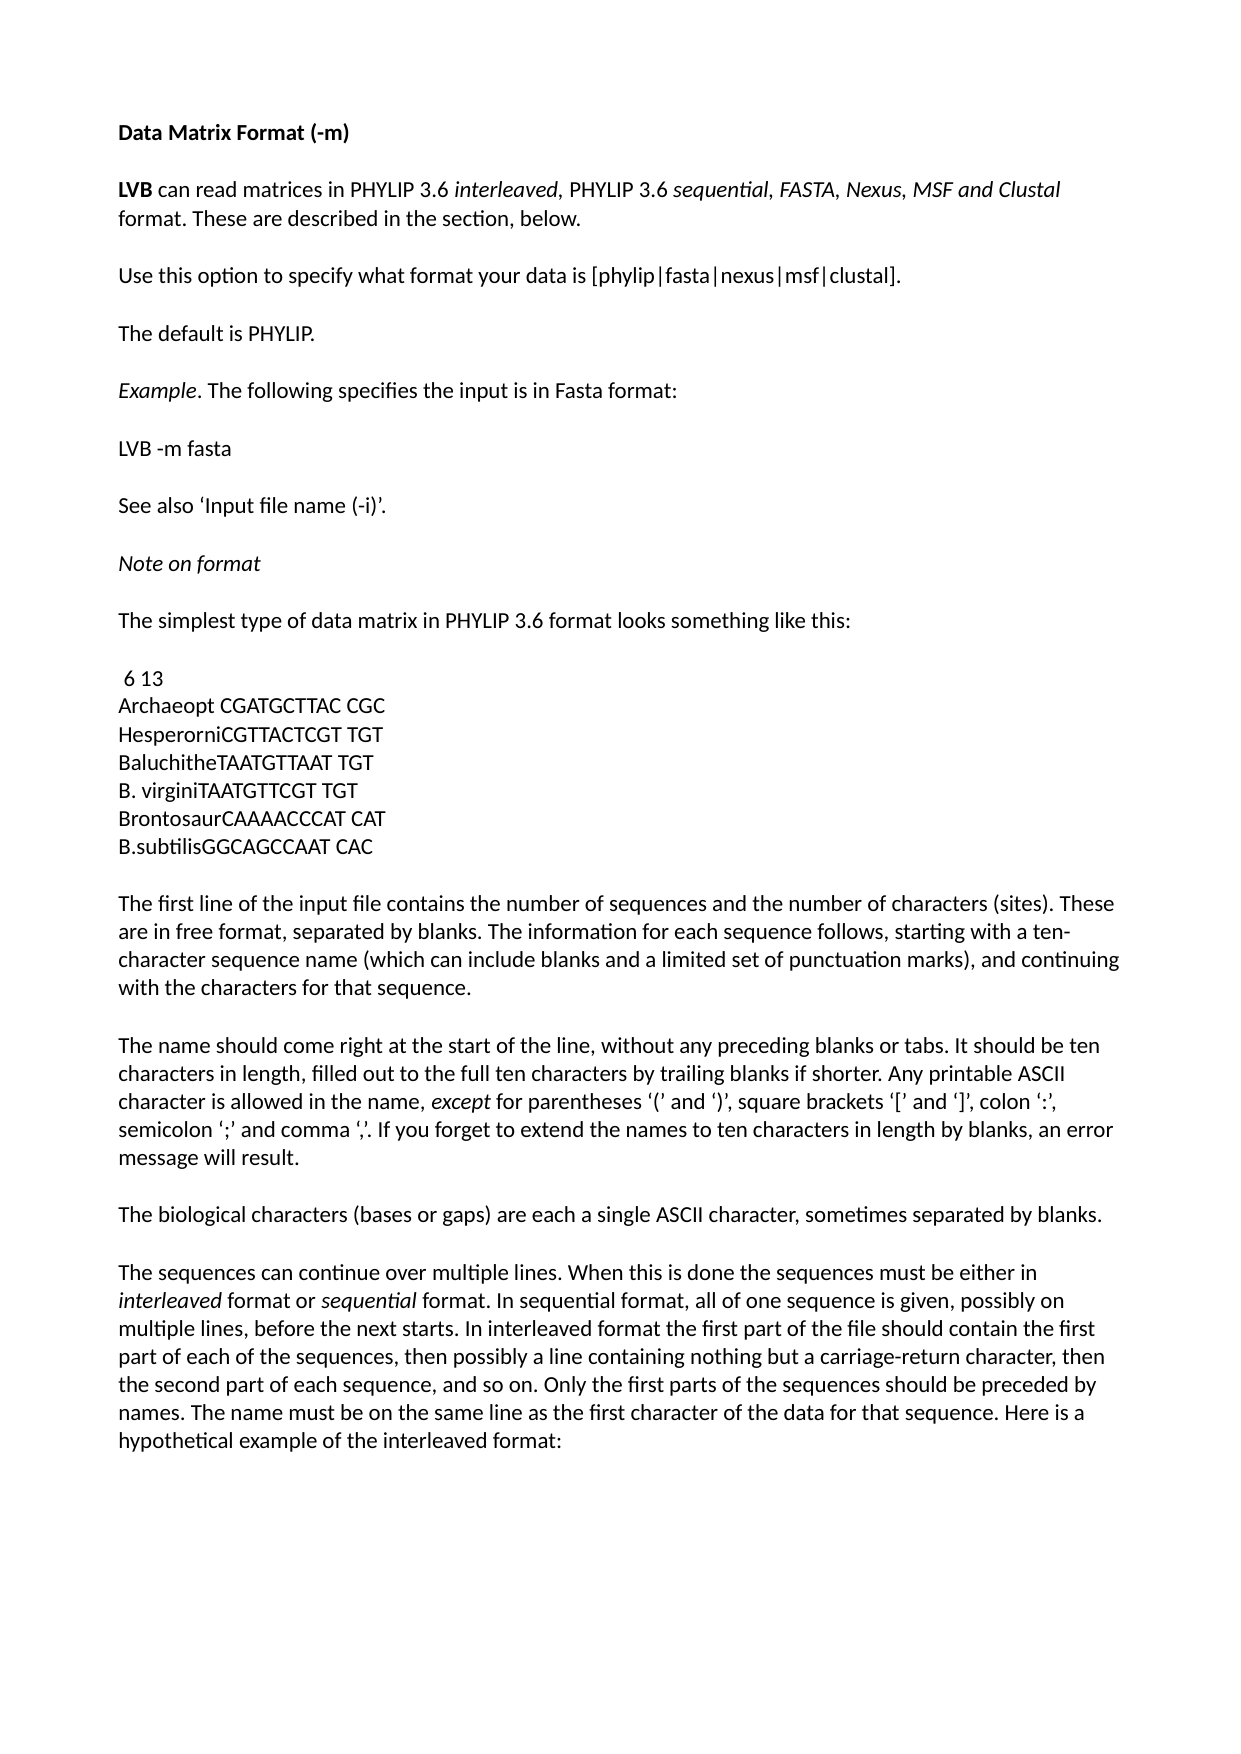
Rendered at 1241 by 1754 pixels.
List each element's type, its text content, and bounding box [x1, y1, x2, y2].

text The biological characters (bases or gaps) are each a single ASCII character, sometimes separated by blanks. [118, 1200, 1122, 1228]
text The simplest type of data matrix in PHYLIP 3.6 format looks something like this: [118, 606, 1122, 634]
text The first line of the input file contains the number of sequences and the number of characters (sites). These are in free format, separated by blanks. The information for each sequence follows, starting with a ten-character sequence name (which can include blanks and a limited set of punctuation marks), and continuing with the characters for that sequence. [118, 889, 1122, 1001]
text Example. The following specifies the input is in Fasta format: [118, 376, 1122, 404]
text Note on format [118, 549, 1122, 577]
subtitle Data Matrix Format (-m) [118, 118, 1122, 146]
text The name should come right at the start of the line, without any preceding blanks or tabs. It should be ten characters in length, filled out to the full ten characters by trailing blanks if shorter. Any printable ASCII character is allowed in the name, except for parentheses ‘(’ and ‘)’, square brackets ‘[’ and ‘]’, colon ‘:’, semicolon ‘;’ and comma ‘,’. If you forget to extend the names to ten characters in length by blanks, an error message will result. [118, 1031, 1122, 1171]
text LVB can read matrices in PHYLIP 3.6 interleaved, PHYLIP 3.6 sequential, FASTA, Nexus, MSF and Clustal format. These are described in the section, below. [118, 176, 1122, 232]
text Use this option to specify what format your data is [phylip|fasta|nexus|msf|clustal]. [118, 261, 1122, 289]
text 6 13 Archaeopt CGATGCTTAC CGC HesperorniCGTTACTCGT TGT BaluchitheTAATGTTAAT TGT B. virginiTAATGTTCGT TGT BrontosaurCAAAACCCAT CAT B.subtilisGGCAGCCAAT CAC [118, 664, 1122, 860]
text LVB -m fasta [118, 434, 1122, 462]
text The sequences can continue over multiple lines. When this is done the sequences must be either in interleaved format or sequential format. In sequential format, all of one sequence is given, possibly on multiple lines, before the next starts. In interleaved format the first part of the file should contain the first part of each of the sequences, then possibly a line containing nothing but a carriage-return character, then the second part of each sequence, and so on. Only the first parts of the sequences should be preceded by names. The name must be on the same line as the first character of the data for that sequence. Here is a hypothetical example of the interleaved format: [118, 1258, 1122, 1454]
text See also ‘Input file name (-i)’. [118, 491, 1122, 519]
text The default is PHYLIP. [118, 319, 1122, 347]
